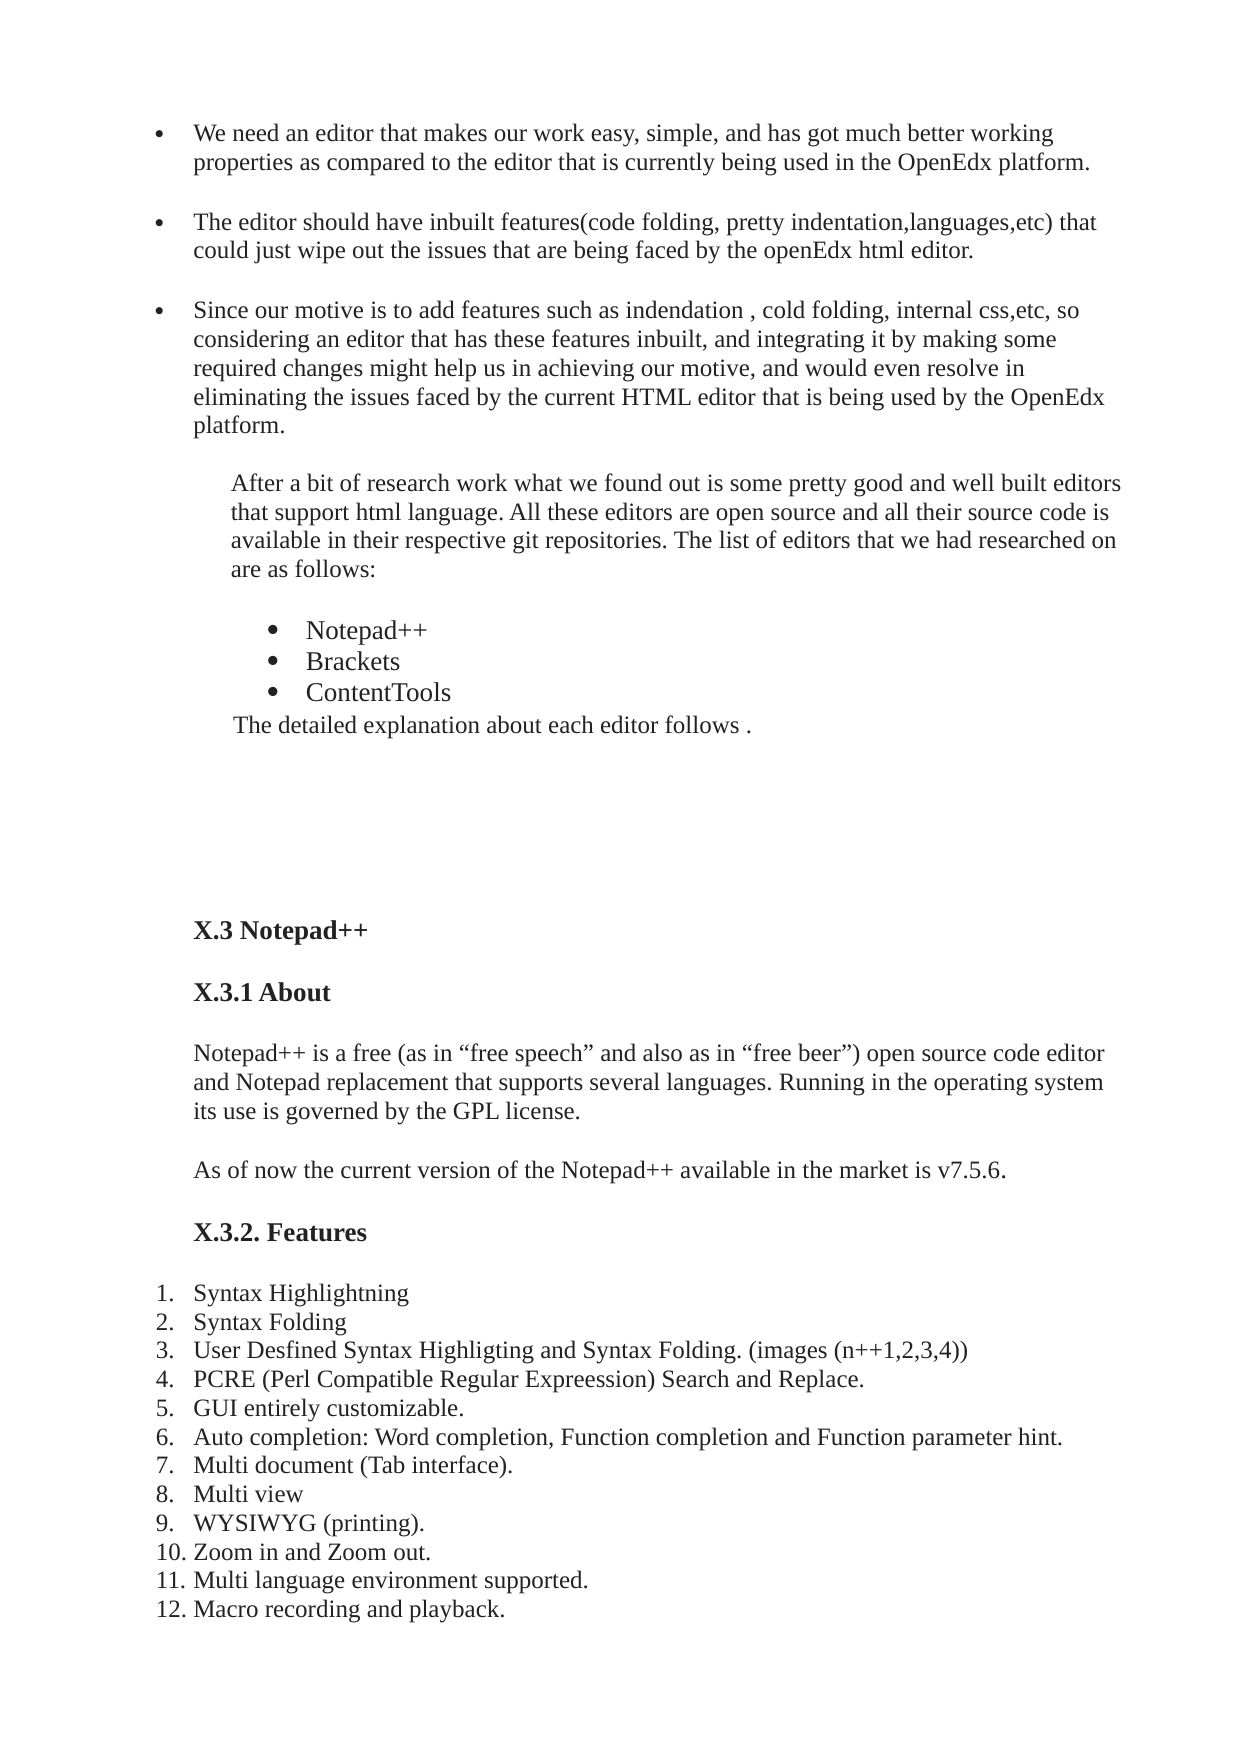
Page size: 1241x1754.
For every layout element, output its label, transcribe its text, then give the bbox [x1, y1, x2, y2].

list Since our motive is to add features such as indendation , cold folding, internal css,etc, so considering an editor that has these features inbuilt, and integrating it by making some required changes might help us in achieving our motive, and would even resolve in eliminating the issues faced by the current HTML editor that is being used by the OpenEdx platform. [156, 295, 1122, 439]
text Notepad++ is a free (as in “free speech” and also as in “free beer”) open source code editor and Notepad replacement that supports several languages. Running in the operating system its use is governed by the GPL license. [193, 1038, 1122, 1125]
text As of now the current version of the Notepad++ available in the market is v7.5.6. [193, 1153, 1122, 1184]
list GUI entirely customizable. [156, 1393, 1122, 1422]
list Multi language environment supported. [156, 1566, 1122, 1594]
text After a bit of research work what we found out is some pretty good and well built editors that support html language. All these editors are open source and all their source code is available in their respective git repositories. The list of editors that we had researched on are as follows: [231, 468, 1122, 583]
list Auto completion: Word completion, Function completion and Function parameter hint. [156, 1422, 1122, 1451]
list Notepad++ [268, 614, 1122, 645]
list We need an editor that makes our work easy, simple, and has got much better working properties as compared to the editor that is currently being used in the OpenEdx platform. [156, 118, 1122, 176]
list Macro recording and playback. [156, 1594, 1122, 1623]
list The editor should have inbuilt features(code folding, pretty indentation,languages,etc) that could just wipe out the issues that are being faced by the openEdx html editor. [156, 207, 1122, 264]
list Zoom in and Zoom out. [156, 1537, 1122, 1566]
list X.3 Notepad++ [193, 914, 1122, 945]
list Multi document (Tab interface). [156, 1451, 1122, 1479]
list PCRE (Perl Compatible Regular Expreession) Search and Replace. [156, 1364, 1122, 1393]
list X.3.1 About [193, 976, 1122, 1007]
text X.3.2. Features [193, 1216, 1122, 1247]
list Multi view [156, 1479, 1122, 1508]
list User Desfined Syntax Highligting and Syntax Folding. (images (n++1,2,3,4)) [156, 1336, 1122, 1364]
list ContentTools [268, 677, 1122, 708]
text The detailed explanation about each editor follows . [193, 708, 1122, 739]
list WYSIWYG (printing). [156, 1508, 1122, 1537]
list 2. Syntax Folding [118, 1307, 1122, 1336]
list 1. Syntax Highlightning [118, 1278, 1122, 1307]
list Brackets [268, 645, 1122, 677]
